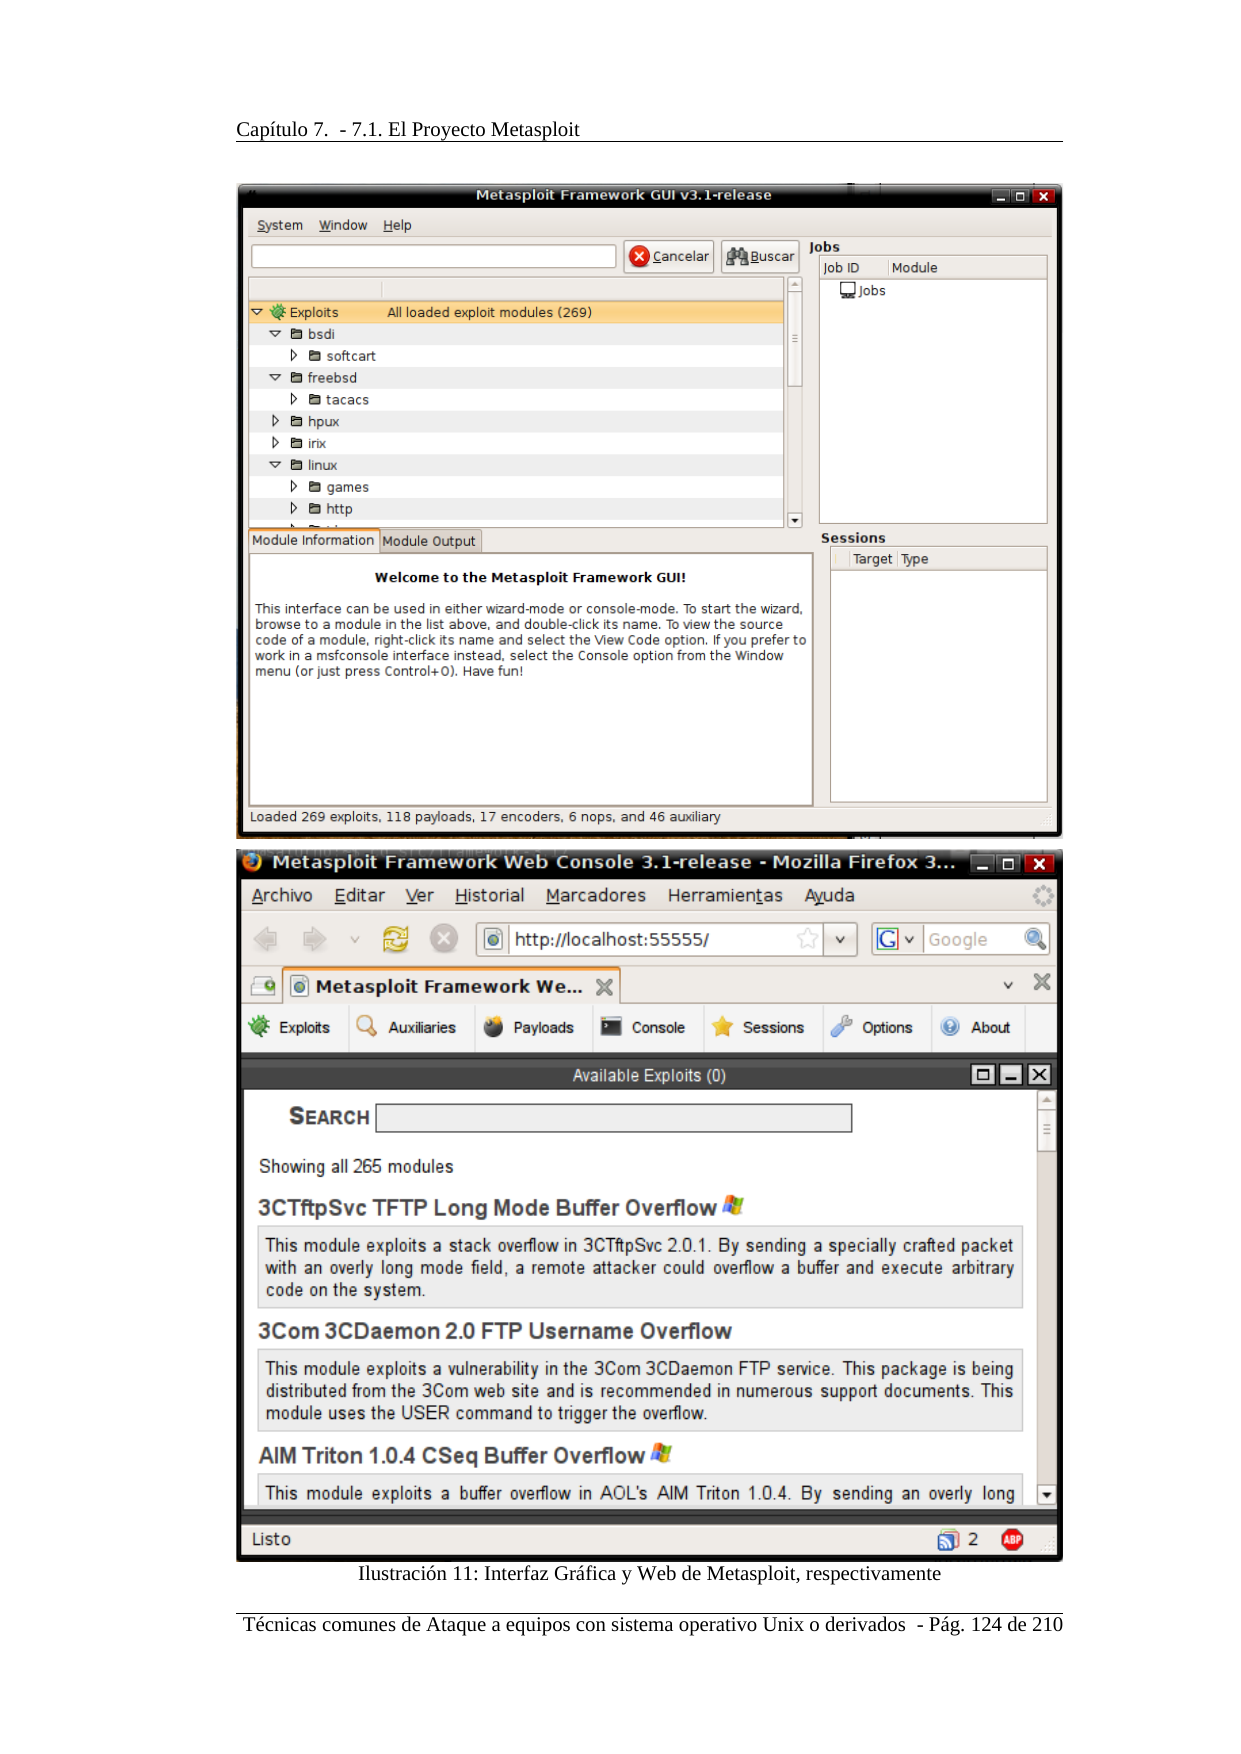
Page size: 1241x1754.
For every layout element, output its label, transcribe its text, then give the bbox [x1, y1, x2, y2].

picture [236, 849, 1063, 1562]
picture [236, 183, 1064, 839]
text [236, 839, 1063, 849]
text Ilustración 11: Interfaz Gráfica y Web de Metasploit, respectivamente [236, 1562, 1063, 1585]
